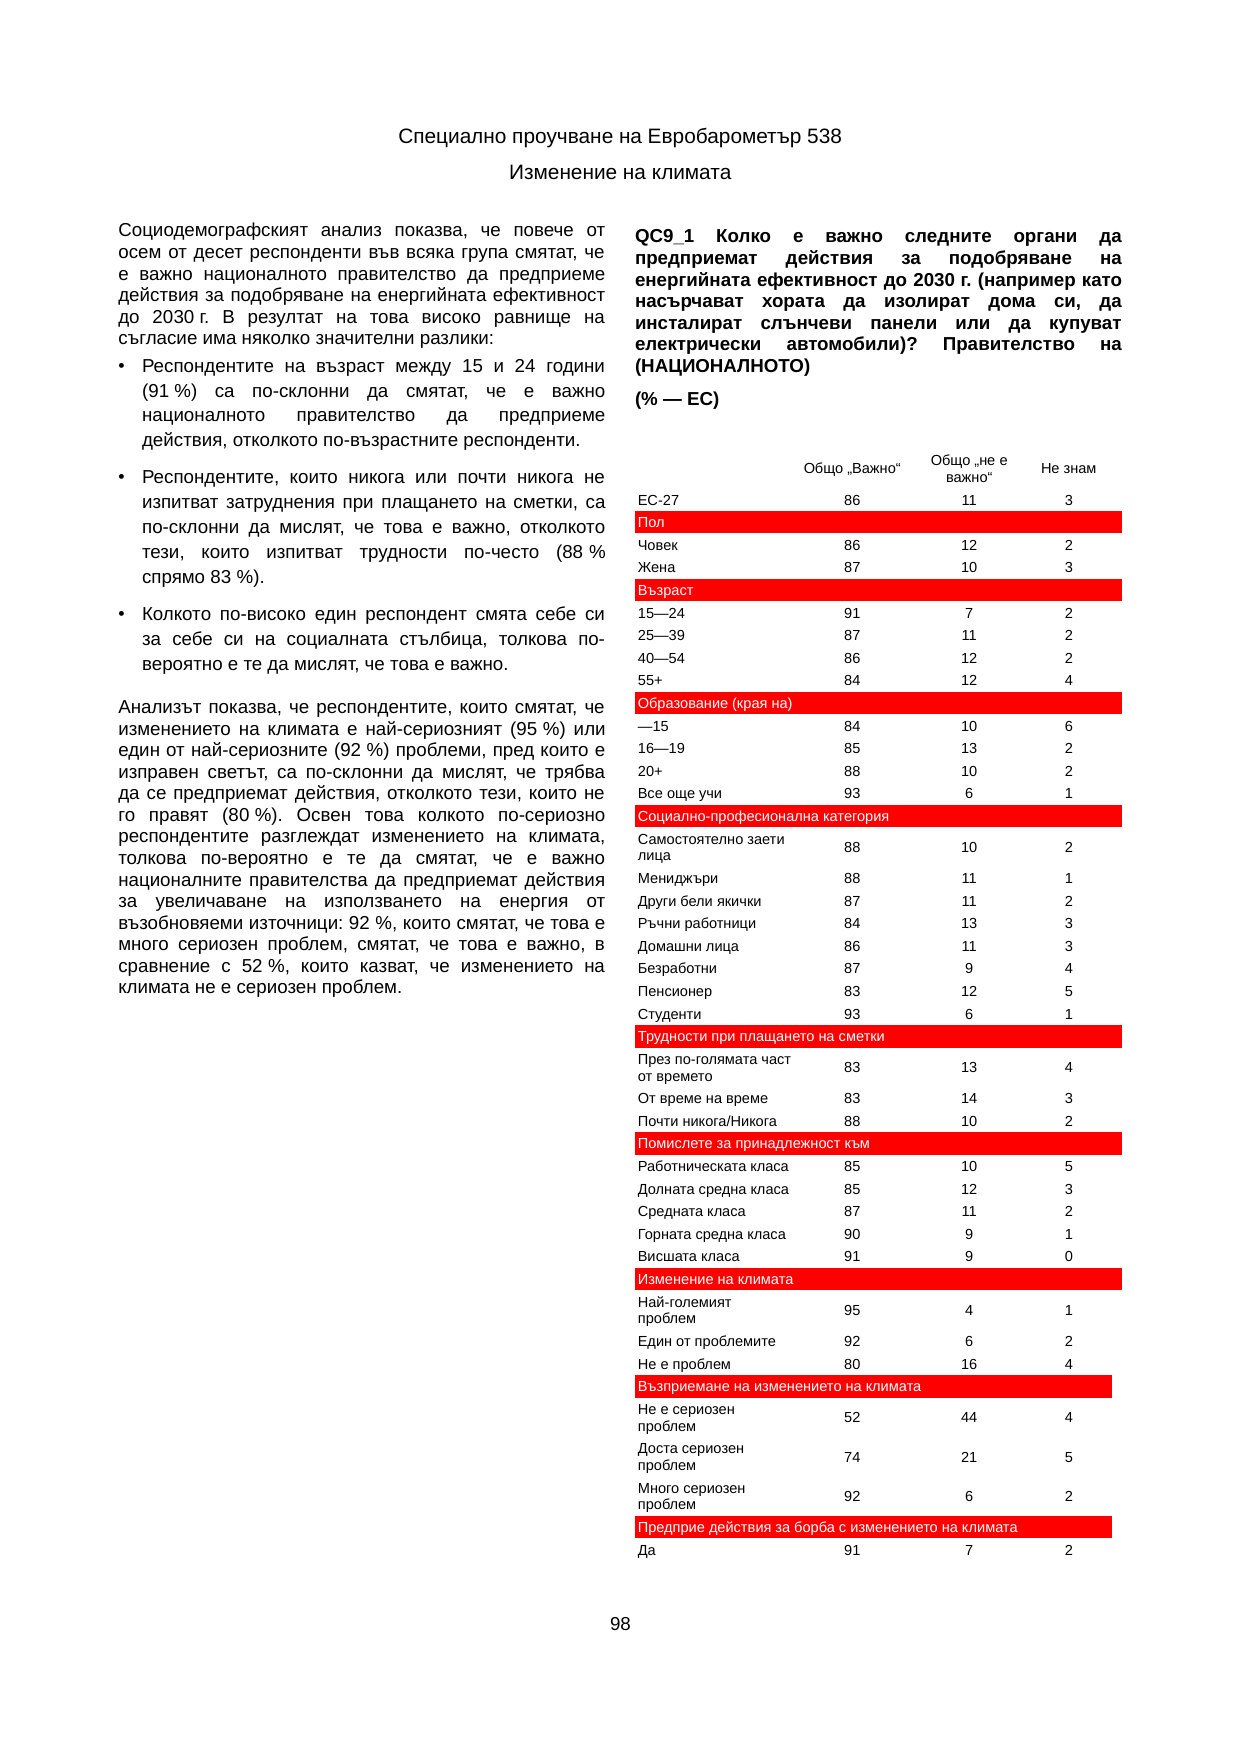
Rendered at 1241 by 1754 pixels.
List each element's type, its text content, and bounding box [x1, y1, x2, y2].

table_cell 16 [909, 1353, 1029, 1375]
table_cell 13 [909, 1048, 1029, 1087]
table_cell 9 [909, 957, 1029, 980]
table_cell 4 [1029, 1398, 1108, 1437]
table_cell 95 [795, 1290, 909, 1330]
table_cell 80 [795, 1353, 909, 1375]
table_cell Предприе действия за борба с изменението на климата [635, 1516, 1112, 1538]
table_cell [1109, 714, 1122, 737]
text Социодемографският анализ показва, че повече от осем от десет респонденти във всяка група смятат, че е важно националното правителство да предприеме действия за подобряване на енергийната ефективност до 2030 г. В резултат на това високо равнище на съгласие има няколко значителни разлики: [118, 219, 605, 349]
table_cell 16—19 [635, 737, 795, 759]
table_cell 4 [1029, 1353, 1108, 1375]
table_cell 0 [1029, 1245, 1108, 1268]
table_cell 84 [795, 912, 909, 934]
table_cell Възраст [635, 579, 1122, 601]
table_cell 11 [909, 867, 1029, 889]
table_cell Социално-професионална категория [635, 805, 1122, 827]
table_cell 12 [909, 534, 1029, 556]
table_cell [1109, 912, 1122, 934]
table_cell 1 [1029, 782, 1108, 805]
table_cell Домашни лица [635, 935, 795, 957]
table_cell 2 [1029, 1200, 1108, 1223]
table_cell 3 [1029, 935, 1108, 957]
table_cell 6 [1029, 714, 1108, 737]
table_cell [1112, 1375, 1122, 1398]
table_cell 14 [909, 1087, 1029, 1109]
table_cell 6 [909, 1330, 1029, 1352]
text (% — ЕС) [635, 388, 1122, 409]
table_cell 2 [1029, 624, 1108, 647]
table_cell Не е проблем [635, 1353, 795, 1375]
table_cell 10 [909, 1155, 1029, 1177]
table_cell [1109, 935, 1122, 957]
table_cell 3 [1029, 488, 1108, 511]
table_cell 2 [1029, 1110, 1108, 1132]
table_cell [1109, 1155, 1122, 1177]
table_cell 2 [1029, 737, 1108, 759]
table_cell 92 [795, 1330, 909, 1352]
table_cell [1109, 1330, 1122, 1352]
table_cell 5 [1029, 1155, 1108, 1177]
table_cell Трудности при плащането на сметки [635, 1025, 1122, 1048]
table_cell 87 [795, 556, 909, 579]
table_cell Долната средна класа [635, 1178, 795, 1200]
table_cell [1109, 1087, 1122, 1109]
table_cell 84 [795, 669, 909, 692]
table_cell 4 [1029, 957, 1108, 980]
table_cell Почти никога/Никога [635, 1110, 795, 1132]
table_cell [1109, 556, 1122, 579]
table_cell 15—24 [635, 601, 795, 624]
list Респондентите на възраст между 15 и 24 години (91 %) са по-склонни да смятат, че е важно националното правителство да предприеме действия, отколкото по-възрастните респонденти. [118, 354, 605, 451]
table_cell 12 [909, 647, 1029, 669]
table_cell 10 [909, 760, 1029, 782]
table_cell [1109, 1003, 1122, 1025]
table_cell От време на време [635, 1087, 795, 1109]
table_cell 40—54 [635, 647, 795, 669]
table_cell 13 [909, 912, 1029, 934]
table_cell 93 [795, 1003, 909, 1025]
table_header [635, 449, 795, 488]
table_cell 13 [909, 737, 1029, 759]
text QC9_1 Колко е важно следните органи да предприемат действия за подобряване на енергийната ефективност до 2030 г. (например като насърчават хората да изолират дома си, да инсталират слънчеви панели или да купуват електрически автомобили)? Правителство на (НАЦИОНАЛНОТО) [635, 225, 1122, 376]
table_cell 86 [795, 647, 909, 669]
table_cell 2 [1029, 828, 1108, 867]
table_cell 88 [795, 760, 909, 782]
table_cell 93 [795, 782, 909, 805]
table_cell 2 [1029, 534, 1108, 556]
table_cell 2 [1029, 760, 1108, 782]
table_cell ЕС-27 [635, 488, 795, 511]
table_cell [1109, 782, 1122, 805]
table_cell 3 [1029, 912, 1108, 934]
table_cell 5 [1029, 980, 1108, 1002]
table_cell Работническата класа [635, 1155, 795, 1177]
table_cell 52 [795, 1398, 909, 1437]
table_cell [1109, 1048, 1122, 1087]
table_cell 92 [795, 1476, 909, 1516]
table_cell 10 [909, 1110, 1029, 1132]
table_cell 11 [909, 1200, 1029, 1223]
table_cell [1109, 1398, 1122, 1437]
table_cell [1109, 534, 1122, 556]
table_cell 3 [1029, 556, 1108, 579]
table_cell 87 [795, 889, 909, 912]
table_header Общо „не е важно“ [909, 449, 1029, 488]
table_cell 85 [795, 737, 909, 759]
table_cell 7 [909, 1538, 1029, 1561]
table_cell 83 [795, 1087, 909, 1109]
table_cell [1109, 624, 1122, 647]
table_cell През по-голямата част от времето [635, 1048, 795, 1087]
table_cell Изменение на климата [635, 1268, 1122, 1290]
table_cell 4 [1029, 669, 1108, 692]
table_cell [1109, 957, 1122, 980]
table_cell [1109, 1178, 1122, 1200]
table_cell Горната средна класа [635, 1223, 795, 1245]
table_cell 90 [795, 1223, 909, 1245]
table_cell Други бели якички [635, 889, 795, 912]
table_cell Жена [635, 556, 795, 579]
table_cell 87 [795, 1200, 909, 1223]
table_cell Все още учи [635, 782, 795, 805]
table_cell 12 [909, 669, 1029, 692]
table_cell 2 [1029, 1538, 1108, 1561]
table_header Общо „Важно“ [795, 449, 909, 488]
table_cell 1 [1029, 867, 1108, 889]
table_cell —15 [635, 714, 795, 737]
table_cell Помислете за принадлежност към [635, 1132, 1122, 1155]
table_cell 12 [909, 980, 1029, 1002]
table_cell 9 [909, 1223, 1029, 1245]
table_cell Мениджъри [635, 867, 795, 889]
table_cell 11 [909, 624, 1029, 647]
table_cell 88 [795, 1110, 909, 1132]
table_cell Средната класа [635, 1200, 795, 1223]
table_cell 10 [909, 714, 1029, 737]
table_cell 88 [795, 828, 909, 867]
table_cell [1109, 1538, 1122, 1561]
table_cell [1109, 1223, 1122, 1245]
table_cell 4 [909, 1290, 1029, 1330]
table_cell 6 [909, 782, 1029, 805]
table_cell [1109, 601, 1122, 624]
table_cell 91 [795, 601, 909, 624]
table_header [1109, 449, 1122, 488]
table_cell [1109, 1290, 1122, 1330]
table_cell 88 [795, 867, 909, 889]
table_cell 6 [909, 1003, 1029, 1025]
table_cell [1109, 760, 1122, 782]
table_cell Човек [635, 534, 795, 556]
table_cell [1109, 488, 1122, 511]
table_cell 10 [909, 828, 1029, 867]
table_cell 7 [909, 601, 1029, 624]
table_cell 12 [909, 1178, 1029, 1200]
table_cell 87 [795, 957, 909, 980]
table_cell 86 [795, 488, 909, 511]
table_cell 86 [795, 935, 909, 957]
table_cell [1109, 828, 1122, 867]
table_cell 44 [909, 1398, 1029, 1437]
table_cell Ръчни работници [635, 912, 795, 934]
text Анализът показва, че респондентите, които смятат, че изменението на климата е най-сериозният (95 %) или един от най-сериозните (92 %) проблеми, пред които е изправен светът, са по-склонни да мислят, че трябва да се предприемат действия, отколкото тези, които не го правят (80 %). Освен това колкото по-сериозно респондентите разглеждат изменението на климата, толкова по-вероятно е те да смятат, че е важно националните правителства да предприемат действия за увеличаване на използването на енергия от възобновяеми източници: 92 %, които смятат, че това е много сериозен проблем, смятат, че това е важно, в сравнение с 52 %, които казват, че изменението на климата не е сериозен проблем. [118, 696, 605, 998]
table_cell [1109, 1110, 1122, 1132]
table_cell [1109, 1353, 1122, 1375]
table_cell Образование (края на) [635, 692, 1122, 714]
table_cell 20+ [635, 760, 795, 782]
table_cell [1109, 867, 1122, 889]
table_cell Студенти [635, 1003, 795, 1025]
table_cell Не е сериозен проблем [635, 1398, 795, 1437]
table_cell 2 [1029, 1476, 1108, 1516]
table_cell 2 [1029, 647, 1108, 669]
table_cell 91 [795, 1245, 909, 1268]
table_cell 11 [909, 935, 1029, 957]
table_cell Висшата класа [635, 1245, 795, 1268]
table_cell Самостоятелно заети лица [635, 828, 795, 867]
table_cell [1109, 1245, 1122, 1268]
table_cell 91 [795, 1538, 909, 1561]
table_cell [1109, 980, 1122, 1002]
table_cell Да [635, 1538, 795, 1561]
table_cell 1 [1029, 1290, 1108, 1330]
table_cell [1109, 1437, 1122, 1476]
table_cell 1 [1029, 1003, 1108, 1025]
table_cell Безработни [635, 957, 795, 980]
list Колкото по-високо един респондент смята себе си за себе си на социалната стълбица, толкова по-вероятно е те да мислят, че това е важно. [118, 603, 605, 674]
table_cell 3 [1029, 1087, 1108, 1109]
table_cell 6 [909, 1476, 1029, 1516]
table_cell 5 [1029, 1437, 1108, 1476]
table_header Не знам [1029, 449, 1108, 488]
table_cell 85 [795, 1155, 909, 1177]
table_cell 85 [795, 1178, 909, 1200]
table_cell 86 [795, 534, 909, 556]
table_cell 3 [1029, 1178, 1108, 1200]
table_cell Много сериозен проблем [635, 1476, 795, 1516]
table_cell 2 [1029, 601, 1108, 624]
table_cell 74 [795, 1437, 909, 1476]
table_cell 11 [909, 889, 1029, 912]
table_cell [1112, 1516, 1122, 1538]
table_cell 25—39 [635, 624, 795, 647]
list Респондентите, които никога или почти никога не изпитват затруднения при плащането на сметки, са по-склонни да мислят, че това е важно, отколкото тези, които изпитват трудности по-често (88 % спрямо 83 %). [118, 466, 605, 587]
table_cell Най-големият проблем [635, 1290, 795, 1330]
table_cell Пол [635, 511, 1122, 533]
table_cell 21 [909, 1437, 1029, 1476]
table_cell 83 [795, 980, 909, 1002]
table_cell 1 [1029, 1223, 1108, 1245]
table_cell 83 [795, 1048, 909, 1087]
table_cell [1109, 669, 1122, 692]
table_cell 10 [909, 556, 1029, 579]
table_cell 11 [909, 488, 1029, 511]
table_cell 2 [1029, 889, 1108, 912]
table_cell [1109, 737, 1122, 759]
table_cell [1109, 647, 1122, 669]
table_cell 9 [909, 1245, 1029, 1268]
table_cell 55+ [635, 669, 795, 692]
table_cell [1109, 1200, 1122, 1223]
table_cell [1109, 1476, 1122, 1516]
table_cell [1109, 889, 1122, 912]
table_cell 87 [795, 624, 909, 647]
table_cell Доста сериозен проблем [635, 1437, 795, 1476]
table_cell Възприемане на изменението на климата [635, 1375, 1112, 1398]
table_cell Един от проблемите [635, 1330, 795, 1352]
table_cell 2 [1029, 1330, 1108, 1352]
table_cell Пенсионер [635, 980, 795, 1002]
table_cell 4 [1029, 1048, 1108, 1087]
table_cell 84 [795, 714, 909, 737]
